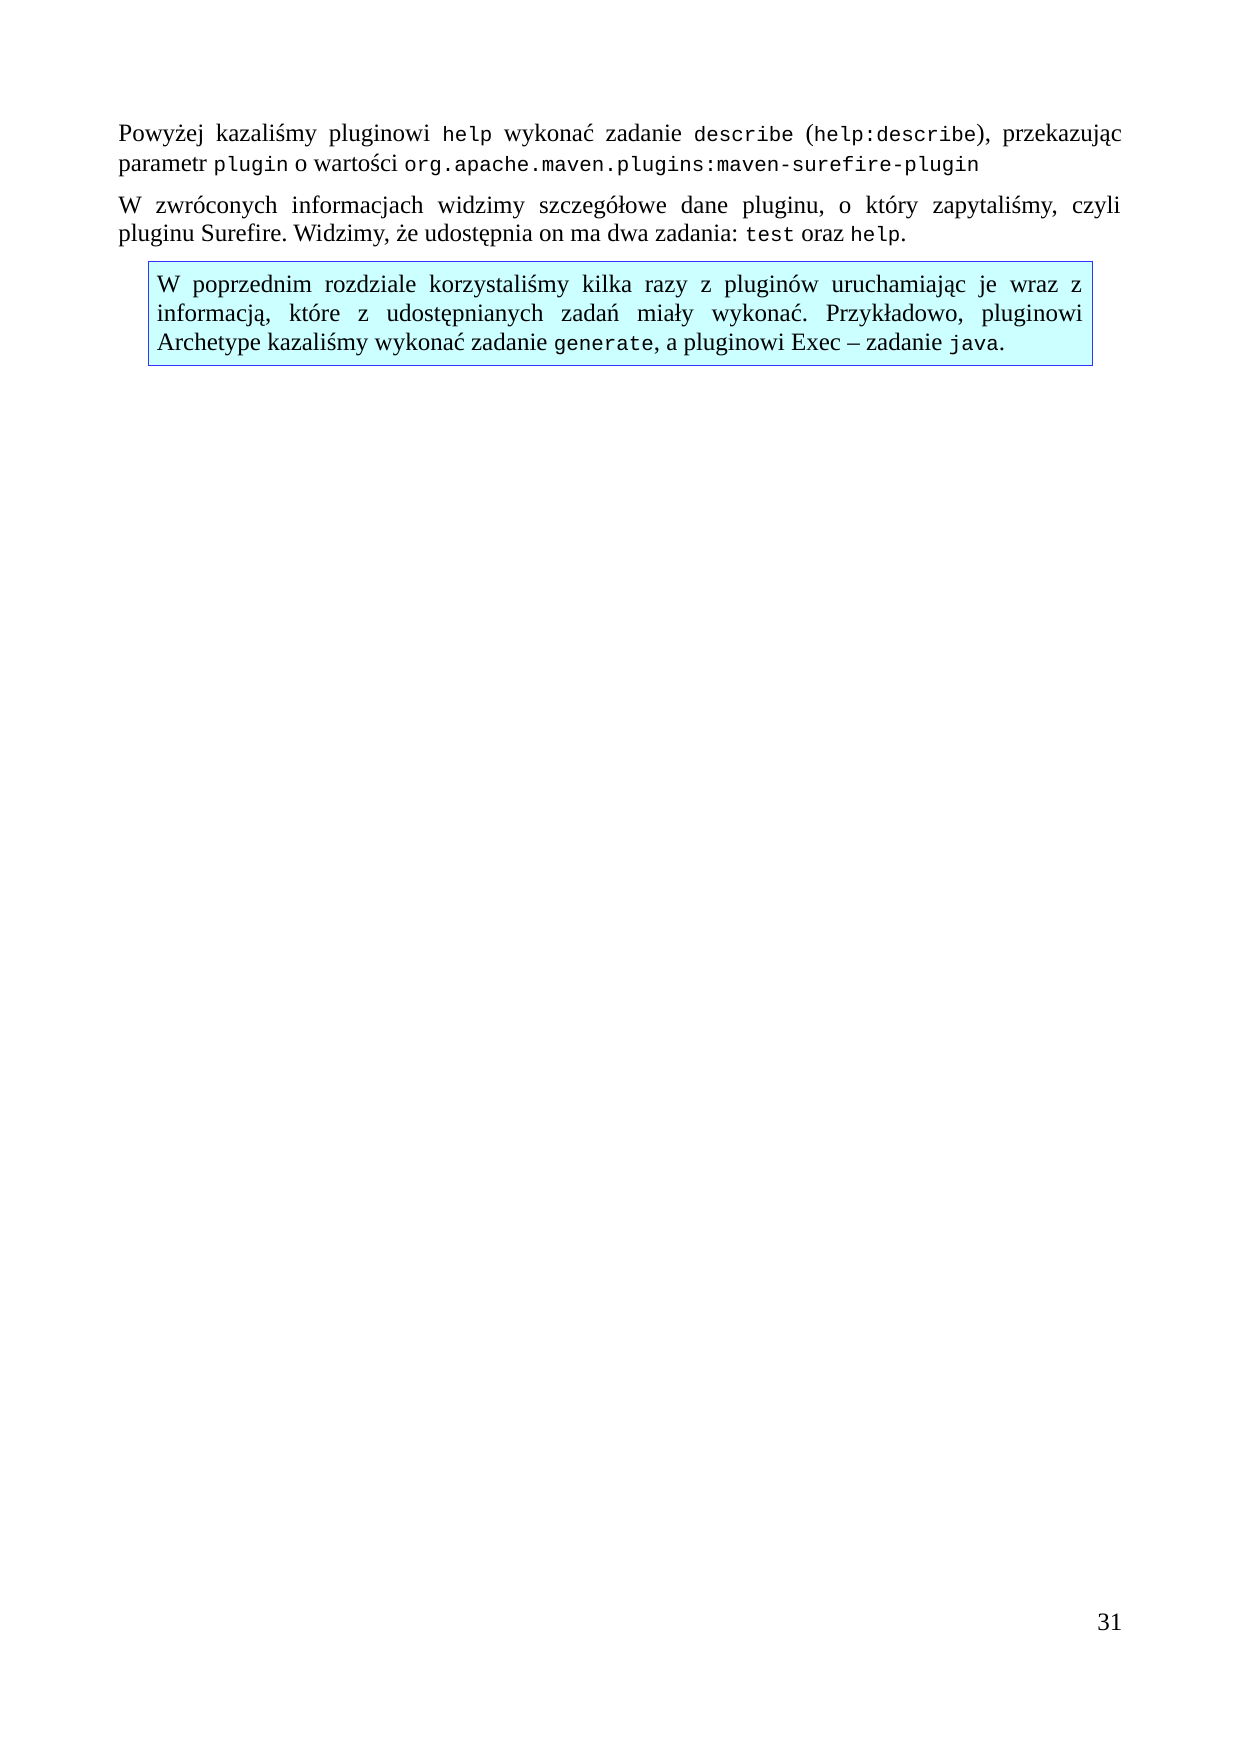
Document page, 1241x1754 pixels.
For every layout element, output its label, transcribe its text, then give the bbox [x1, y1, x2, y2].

text W zwróconych informacjach widzimy szczegółowe dane pluginu, o który zapytaliśmy, czyli pluginu Surefire. Widzimy, że udostępnia on ma dwa zadania: test oraz help. [118, 190, 1122, 248]
text W poprzednim rozdziale korzystaliśmy kilka razy z pluginów uruchamiając je wraz z informacją, które z udostępnianych zadań miały wykonać. Przykładowo, pluginowi Archetype kazaliśmy wykonać zadanie generate, a pluginowi Exec – zadanie java. [149, 262, 1092, 365]
text Powyżej kazaliśmy pluginowi help wykonać zadanie describe (help:describe), przekazując parametr plugin o wartości org.apache.maven.plugins:maven-surefire-plugin [118, 118, 1122, 177]
